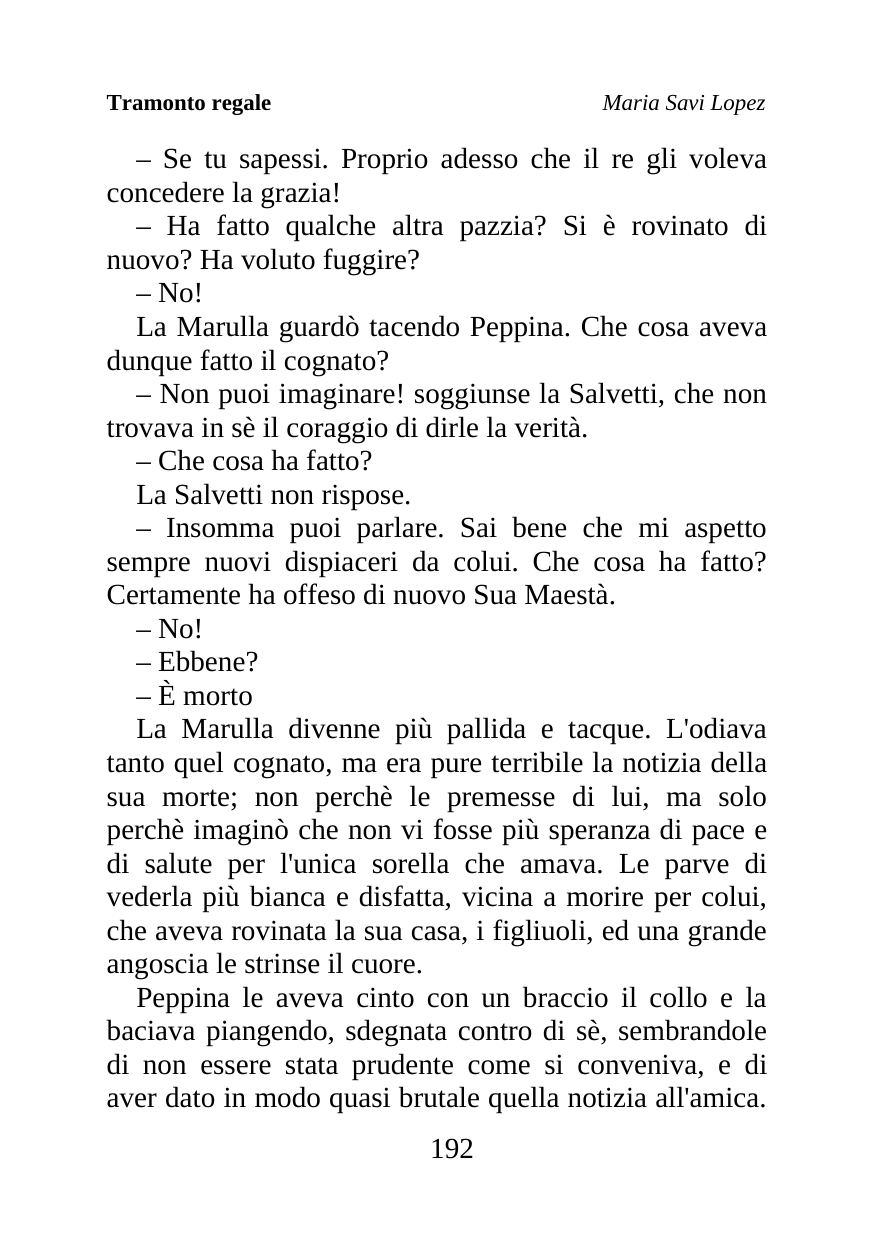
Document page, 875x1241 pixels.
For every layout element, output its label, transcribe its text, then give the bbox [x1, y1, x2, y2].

text – Che cosa ha fatto? [106, 443, 768, 477]
text – Insomma puoi parlare. Sai bene che mi aspetto sempre nuovi dispiaceri da colui. Che cosa ha fatto? Certamente ha offeso di nuovo Sua Maestà. [106, 510, 768, 611]
text – Non puoi imaginare! soggiunse la Salvetti, che non trovava in sè il coraggio di dirle la verità. [106, 376, 768, 443]
text – Ebbene? [106, 644, 768, 678]
text La Salvetti non rispose. [106, 477, 768, 510]
text Peppina le aveva cinto con un braccio il collo e la baciava piangendo, sdegnata contro di sè, sembrandole di non essere stata prudente come si conveniva, e di aver dato in modo quasi brutale quella notizia all'amica. [106, 980, 768, 1114]
text – No! [106, 611, 768, 644]
text – Ha fatto qualche altra pazzia? Si è rovinato di nuovo? Ha voluto fuggire? [106, 208, 768, 276]
text – Se tu sapessi. Proprio adesso che il re gli voleva concedere la grazia! [106, 141, 768, 208]
text – No! [106, 276, 768, 309]
text La Marulla divenne più pallida e tacque. L'odiava tanto quel cognato, ma era pure terribile la notizia della sua morte; non perchè le premesse di lui, ma solo perchè imaginò che non vi fosse più speranza di pace e di salute per l'unica sorella che amava. Le parve di vederla più bianca e disfatta, vicina a morire per colui, che aveva rovinata la sua casa, i figliuoli, ed una grande angoscia le strinse il cuore. [106, 712, 768, 980]
text – È morto [106, 678, 768, 712]
text La Marulla guardò tacendo Peppina. Che cosa aveva dunque fatto il cognato? [106, 309, 768, 376]
